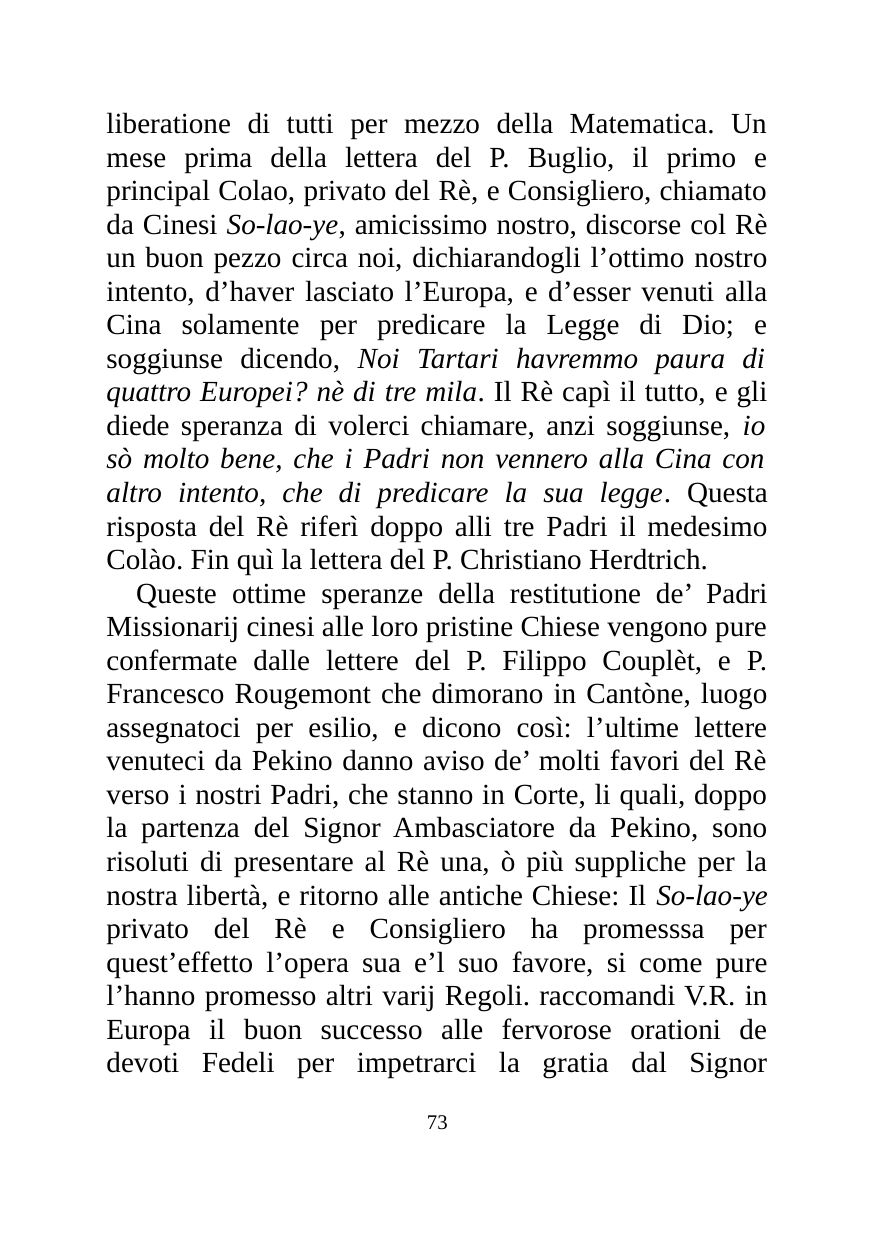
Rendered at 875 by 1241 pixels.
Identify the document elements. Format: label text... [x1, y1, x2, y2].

text Queste ottime speranze della restitutione de’ Padri Missionarij cinesi alle loro pristine Chiese vengono pure confermate dalle lettere del P. Filippo Couplèt, e P. Francesco Rougemont che dimorano in Cantòne, luogo assegnatoci per esilio, e dicono così: l’ultime lettere venuteci da Pekino danno aviso de’ molti favori del Rè verso i nostri Padri, che stanno in Corte, li quali, doppo la partenza del Signor Ambasciatore da Pekino, sono risoluti di presentare al Rè una, ò più suppliche per la nostra libertà, e ritorno alle antiche Chiese: Il So-lao-ye privato del Rè e Consigliero ha promesssa per quest’effetto l’opera sua e’l suo favore, si come pure l’hanno promesso altri varij Regoli. raccomandi V.R. in Europa il buon successo alle fervorose orationi de devoti Fedeli per impetrarci la gratia dal Signor [106, 576, 768, 1079]
text liberatione di tutti per mezzo della Matematica. Un mese prima della lettera del P. Buglio, il primo e principal Colao, privato del Rè, e Consigliero, chiamato da Cinesi So-lao-ye, amicissimo nostro, discorse col Rè un buon pezzo circa noi, dichiarandogli l’ottimo nostro intento, d’haver lasciato l’Europa, e d’esser venuti alla Cina solamente per predicare la Legge di Dio; e soggiunse dicendo, Noi Tartari havremmo paura di quattro Europei? nè di tre mila. Il Rè capì il tutto, e gli diede speranza di volerci chiamare, anzi soggiunse, io sò molto bene, che i Padri non vennero alla Cina con altro intento, che di predicare la sua legge. Questa risposta del Rè riferì doppo alli tre Padri il medesimo Colào. Fin quì la lettera del P. Christiano Herdtrich. [106, 106, 768, 576]
